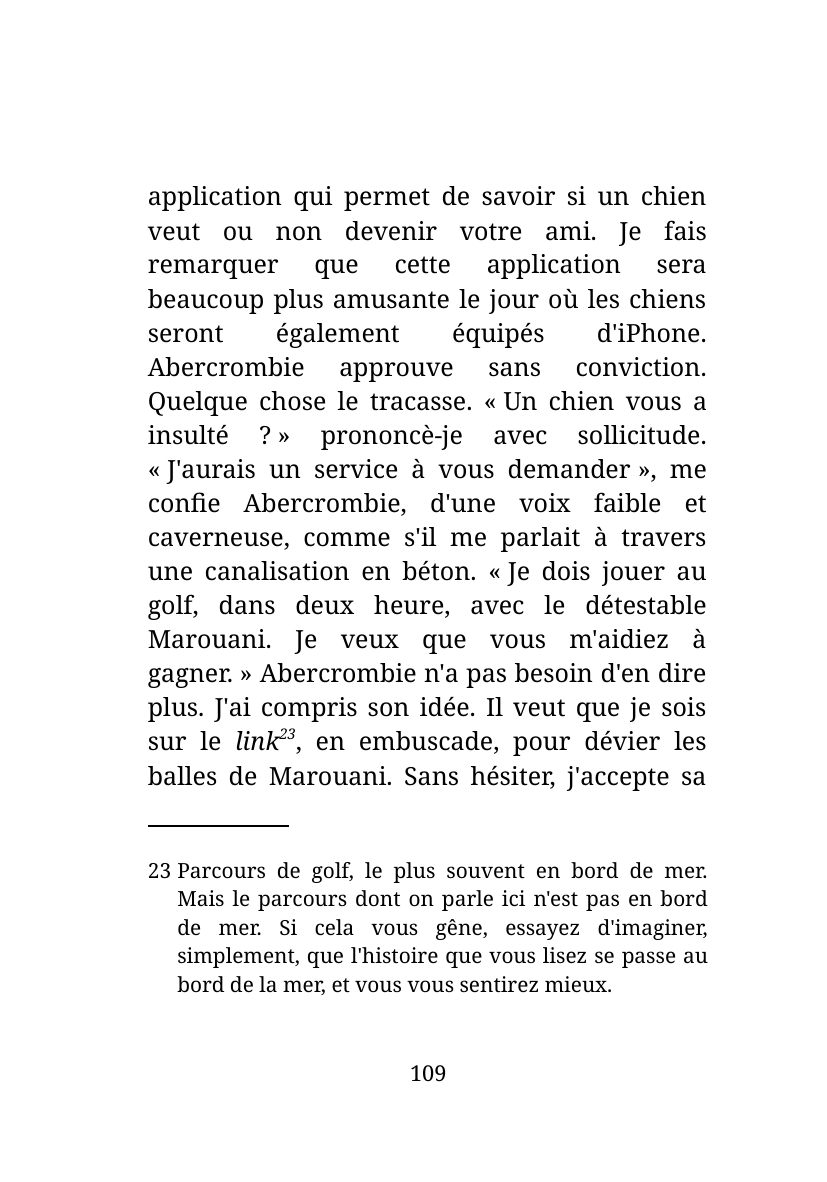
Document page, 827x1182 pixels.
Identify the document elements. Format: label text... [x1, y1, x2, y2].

text application qui permet de savoir si un chien veut ou non devenir votre ami. Je fais remarquer que cette application sera beaucoup plus amusante le jour où les chiens seront également équipés d'iPhone. Abercrombie approuve sans conviction. Quelque chose le tracasse. « Un chien vous a insulté ? » prononcè-je avec sollicitude. « J'aurais un service à vous demander », me confie Abercrombie, d'une voix faible et caverneuse, comme s'il me parlait à travers une canalisation en béton. « Je dois jouer au golf, dans deux heure, avec le détestable Marouani. Je veux que vous m'aidiez à gagner. » Abercrombie n'a pas besoin d'en dire plus. J'ai compris son idée. Il veut que je sois sur le link, en embuscade, pour dévier les balles de Marouani. Sans hésiter, j'accepte sa [148, 179, 707, 792]
text Parcours de golf, le plus souvent en bord de mer. Mais le parcours dont on parle ici n'est pas en bord de mer. Si cela vous gêne, essayez d'imaginer, simplement, que l'histoire que vous lisez se passe au bord de la mer, et vous vous sentirez mieux. [148, 856, 709, 998]
